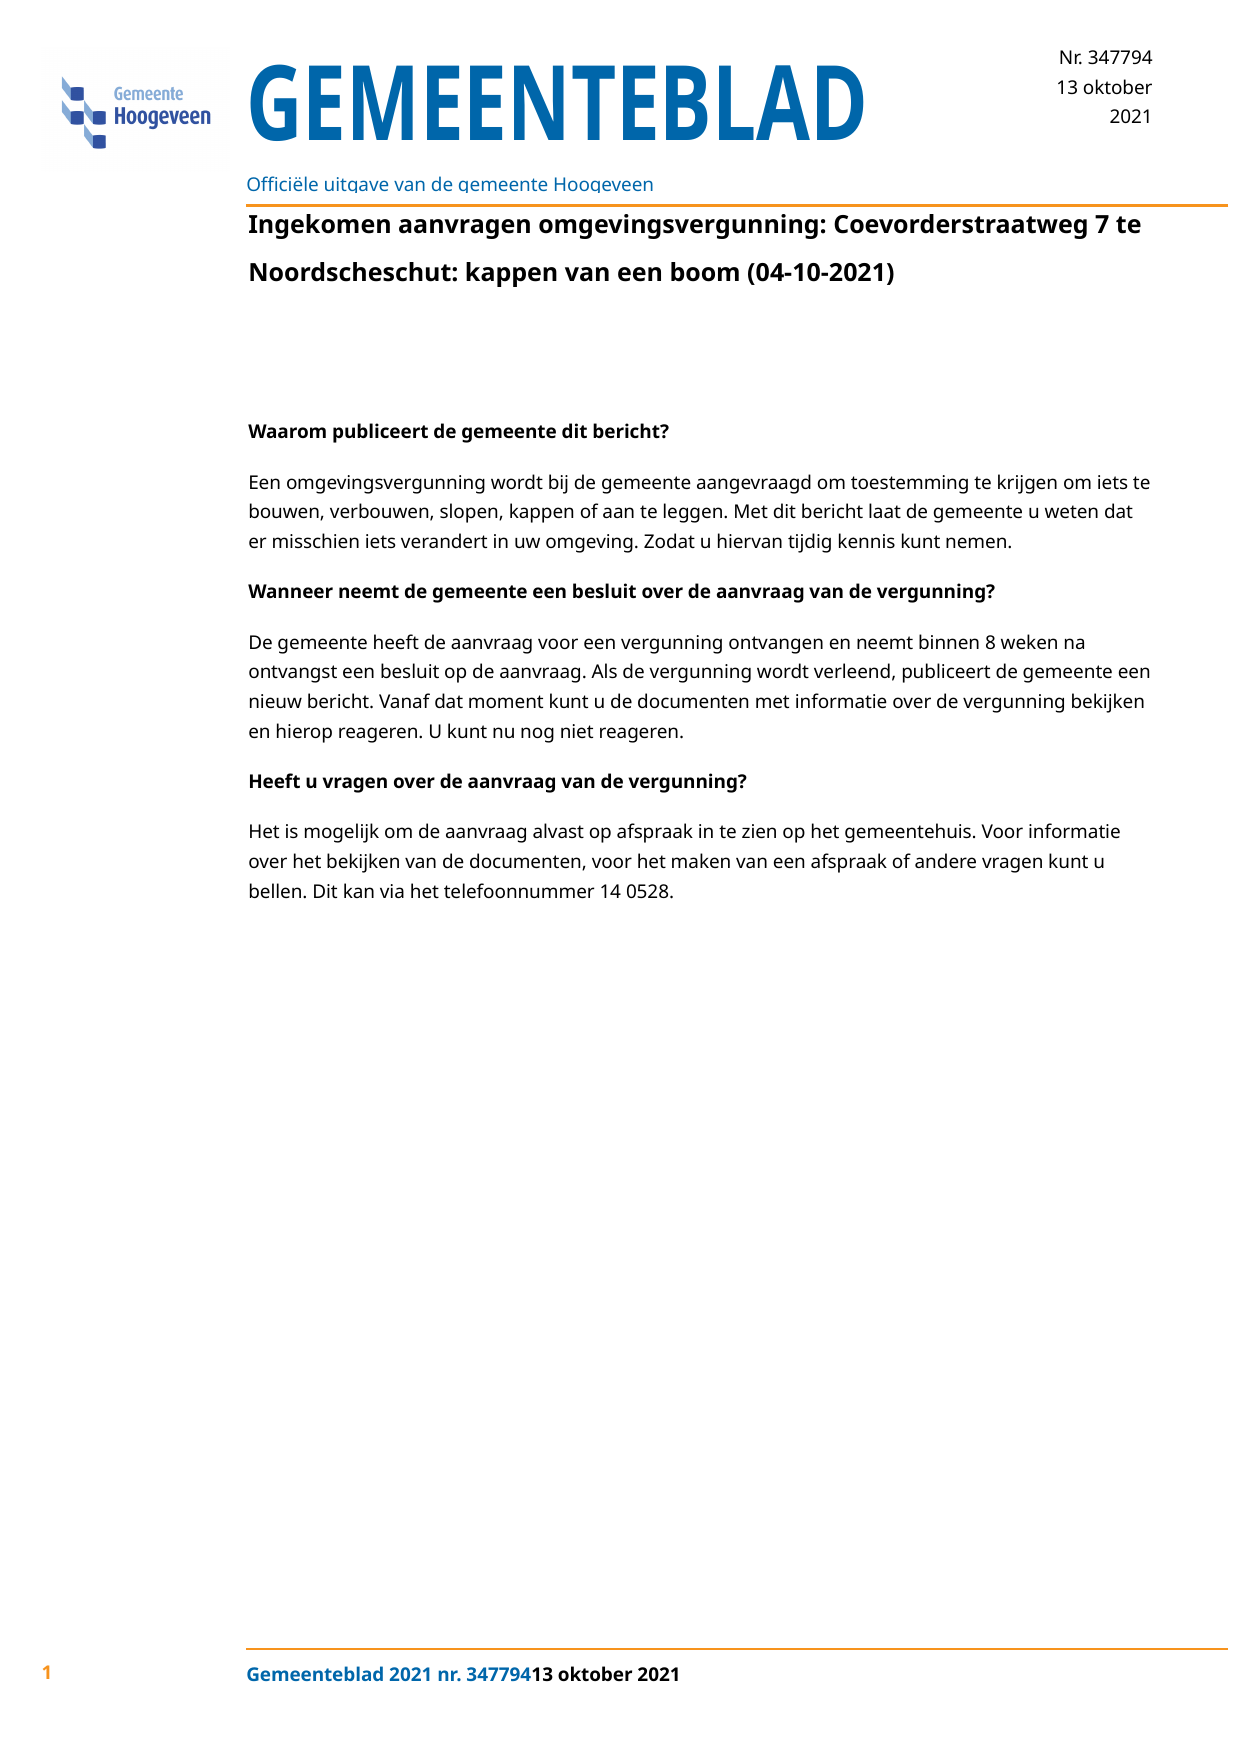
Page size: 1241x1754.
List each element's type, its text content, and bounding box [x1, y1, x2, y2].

text Ingekomen aanvragen omgevingsvergunning: Coevorderstraatweg 7 te Noordscheschut: kappen van een boom (04-10-2021) [248, 207, 1152, 288]
text De gemeente heeft de aanvraag voor een vergunning ontvangen en neemt binnen 8 weken na ontvangst een besluit op de aanvraag. Als de vergunning wordt verleend, publiceert de gemeente een nieuw bericht. Vanaf dat moment kunt u de documenten met informatie over de vergunning bekijken en hierop reageren. U kunt nu nog niet reageren. [248, 629, 1152, 744]
picture [41, 47, 231, 172]
text Een omgevingsvergunning wordt bij de gemeente aangevraagd om toestemming te krijgen om iets te bouwen, verbouwen, slopen, kappen of aan te leggen. Met dit bericht laat de gemeente u weten dat er misschien iets verandert in uw omgeving. Zodat u hiervan tijdig kennis kunt nemen. [248, 469, 1152, 554]
text Waarom publiceert de gemeente dit bericht? [248, 419, 1152, 444]
text Heeft u vragen over de aanvraag van de vergunning? [248, 768, 1152, 794]
text Wanneer neemt de gemeente een besluit over de aanvraag van de vergunning? [248, 579, 1152, 604]
text Het is mogelijk om de aanvraag alvast op afspraak in te zien op het gemeentehuis. Voor informatie over het bekijken van de documenten, voor het maken van een afspraak of andere vragen kunt u bellen. Dit kan via het telefoonnummer 14 0528. [248, 819, 1152, 904]
